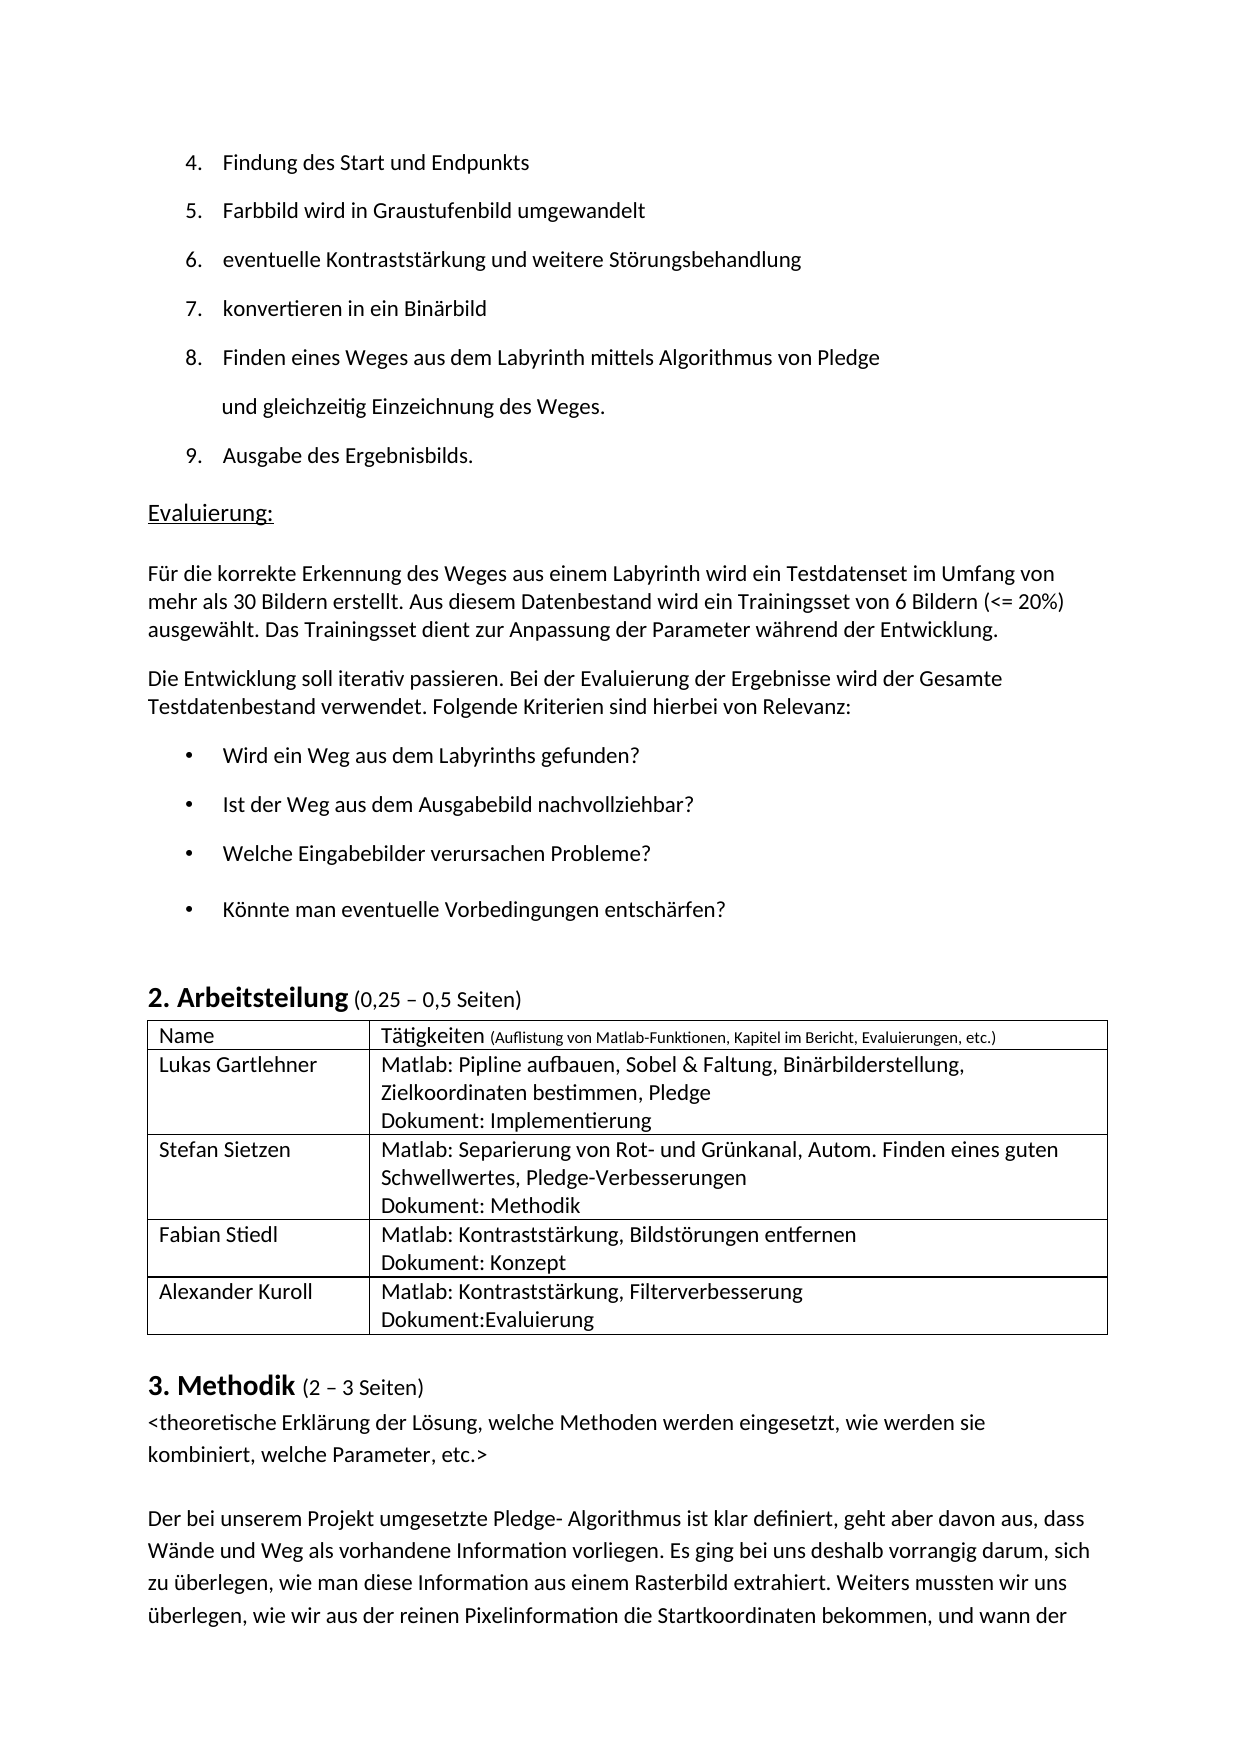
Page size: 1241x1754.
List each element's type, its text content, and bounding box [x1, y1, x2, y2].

table_cell Matlab: Kontraststärkung, Filterverbesserung Dokument:Evaluierung [370, 1278, 1107, 1333]
table_cell Matlab: Kontraststärkung, Bildstörungen entfernen Dokument: Konzept [370, 1220, 1107, 1276]
list Findung des Start und Endpunkts [185, 148, 1093, 176]
text Evaluierung: [148, 497, 1093, 527]
text Die Entwicklung soll iterativ passieren. Bei der Evaluierung der Ergebnisse wird der Gesamte Testdatenbestand verwendet. Folgende Kriterien sind hierbei von Relevanz: [148, 664, 1093, 720]
table_cell Lukas Gartlehner [148, 1050, 369, 1134]
text Der bei unserem Projekt umgesetzte Pledge- Algorithmus ist klar definiert, geht aber davon aus, dass Wände und Weg als vorhandene Information vorliegen. Es ging bei uns deshalb vorrangig darum, sich zu überlegen, wie man diese Information aus einem Rasterbild extrahiert. Weiters mussten wir uns überlegen, wie wir aus der reinen Pixelinformation die Startkoordinaten bekommen, und wann der [148, 1504, 1093, 1629]
list Finden eines Weges aus dem Labyrinth mittels Algorithmus von Pledge [185, 343, 1093, 371]
list Ausgabe des Ergebnisbilds. [185, 441, 1093, 469]
text und gleichzeitig Einzeichnung des Weges. [148, 392, 1093, 420]
list Farbbild wird in Graustufenbild umgewandelt [185, 196, 1093, 224]
list Könnte man eventuelle Vorbedingungen entschärfen? [185, 895, 1093, 923]
text <theoretische Erklärung der Lösung, welche Methoden werden eingesetzt, wie werden sie kombiniert, welche Parameter, etc.> [148, 1408, 1093, 1468]
list konvertieren in ein Binärbild [185, 294, 1093, 322]
table_header Tätigkeiten (Auflistung von Matlab-Funktionen, Kapitel im Bericht, Evaluierungen, etc.) [370, 1021, 1107, 1049]
table_cell Matlab: Pipline aufbauen, Sobel & Faltung, Binärbilderstellung, Zielkoordinaten bestimmen, Pledge Dokument: Implementierung [370, 1050, 1107, 1134]
list Ist der Weg aus dem Ausgabebild nachvollziehbar? [185, 790, 1093, 818]
table_cell Fabian Stiedl [148, 1220, 369, 1276]
text 2. Arbeitsteilung (0,25 – 0,5 Seiten) [148, 979, 1093, 1015]
table_cell Stefan Sietzen [148, 1135, 369, 1219]
text Für die korrekte Erkennung des Weges aus einem Labyrinth wird ein Testdatenset im Umfang von mehr als 30 Bildern erstellt. Aus diesem Datenbestand wird ein Trainingsset von 6 Bildern (<= 20%) ausgewählt. Das Trainingsset dient zur Anpassung der Parameter während der Entwicklung. [148, 559, 1093, 643]
text 3. Methodik (2 – 3 Seiten) [148, 1367, 1093, 1402]
table_cell Alexander Kuroll [148, 1278, 369, 1333]
table_cell Matlab: Separierung von Rot- und Grünkanal, Autom. Finden eines guten Schwellwertes, Pledge-Verbesserungen Dokument: Methodik [370, 1135, 1107, 1219]
list Welche Eingabebilder verursachen Probleme? [185, 839, 1093, 867]
table_header Name [148, 1021, 369, 1049]
list Wird ein Weg aus dem Labyrinths gefunden? [185, 741, 1093, 769]
list eventuelle Kontraststärkung und weitere Störungsbehandlung [185, 245, 1093, 273]
